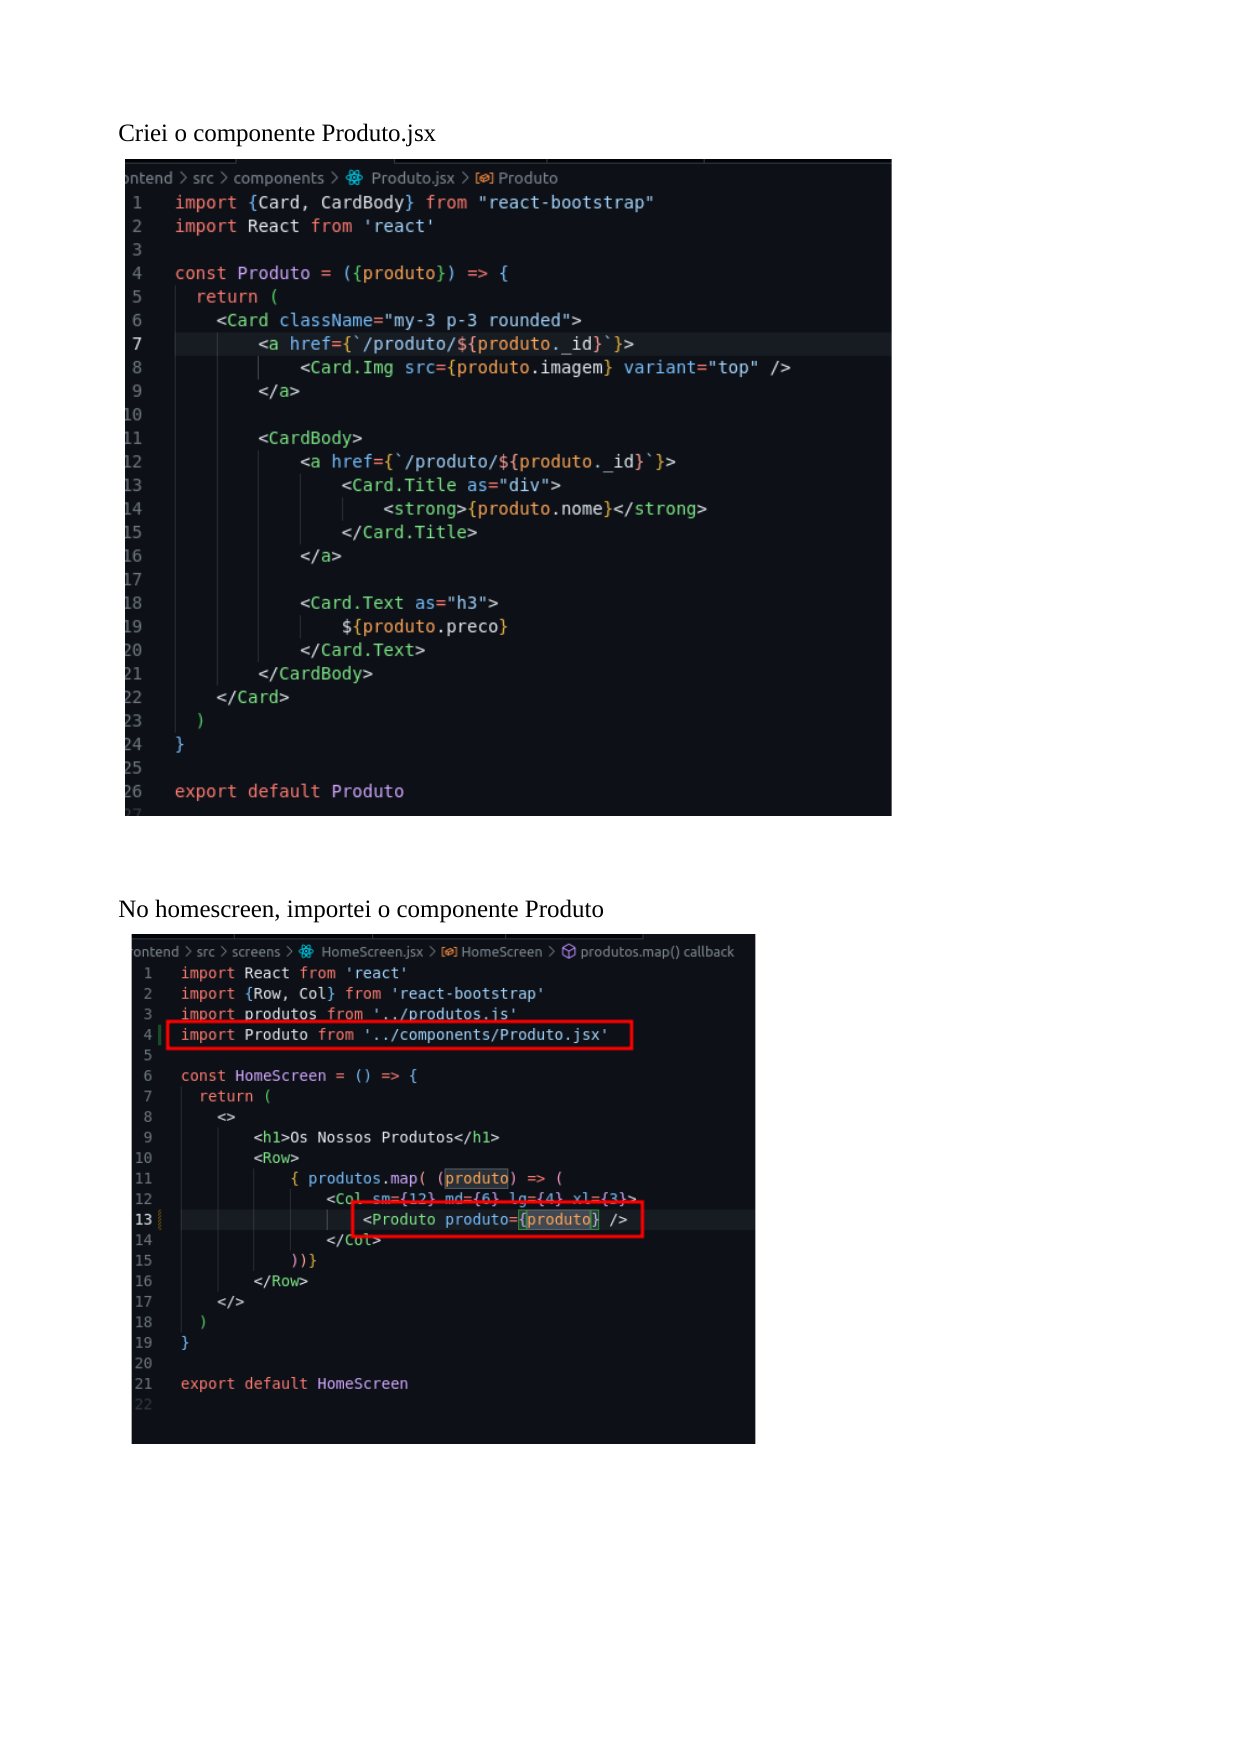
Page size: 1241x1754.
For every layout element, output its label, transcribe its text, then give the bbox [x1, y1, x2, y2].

text Criei o componente Produto.jsx [118, 118, 1122, 147]
text No homescreen, importei o componente Produto [118, 894, 1122, 923]
picture [131, 934, 756, 1444]
picture [125, 159, 892, 816]
